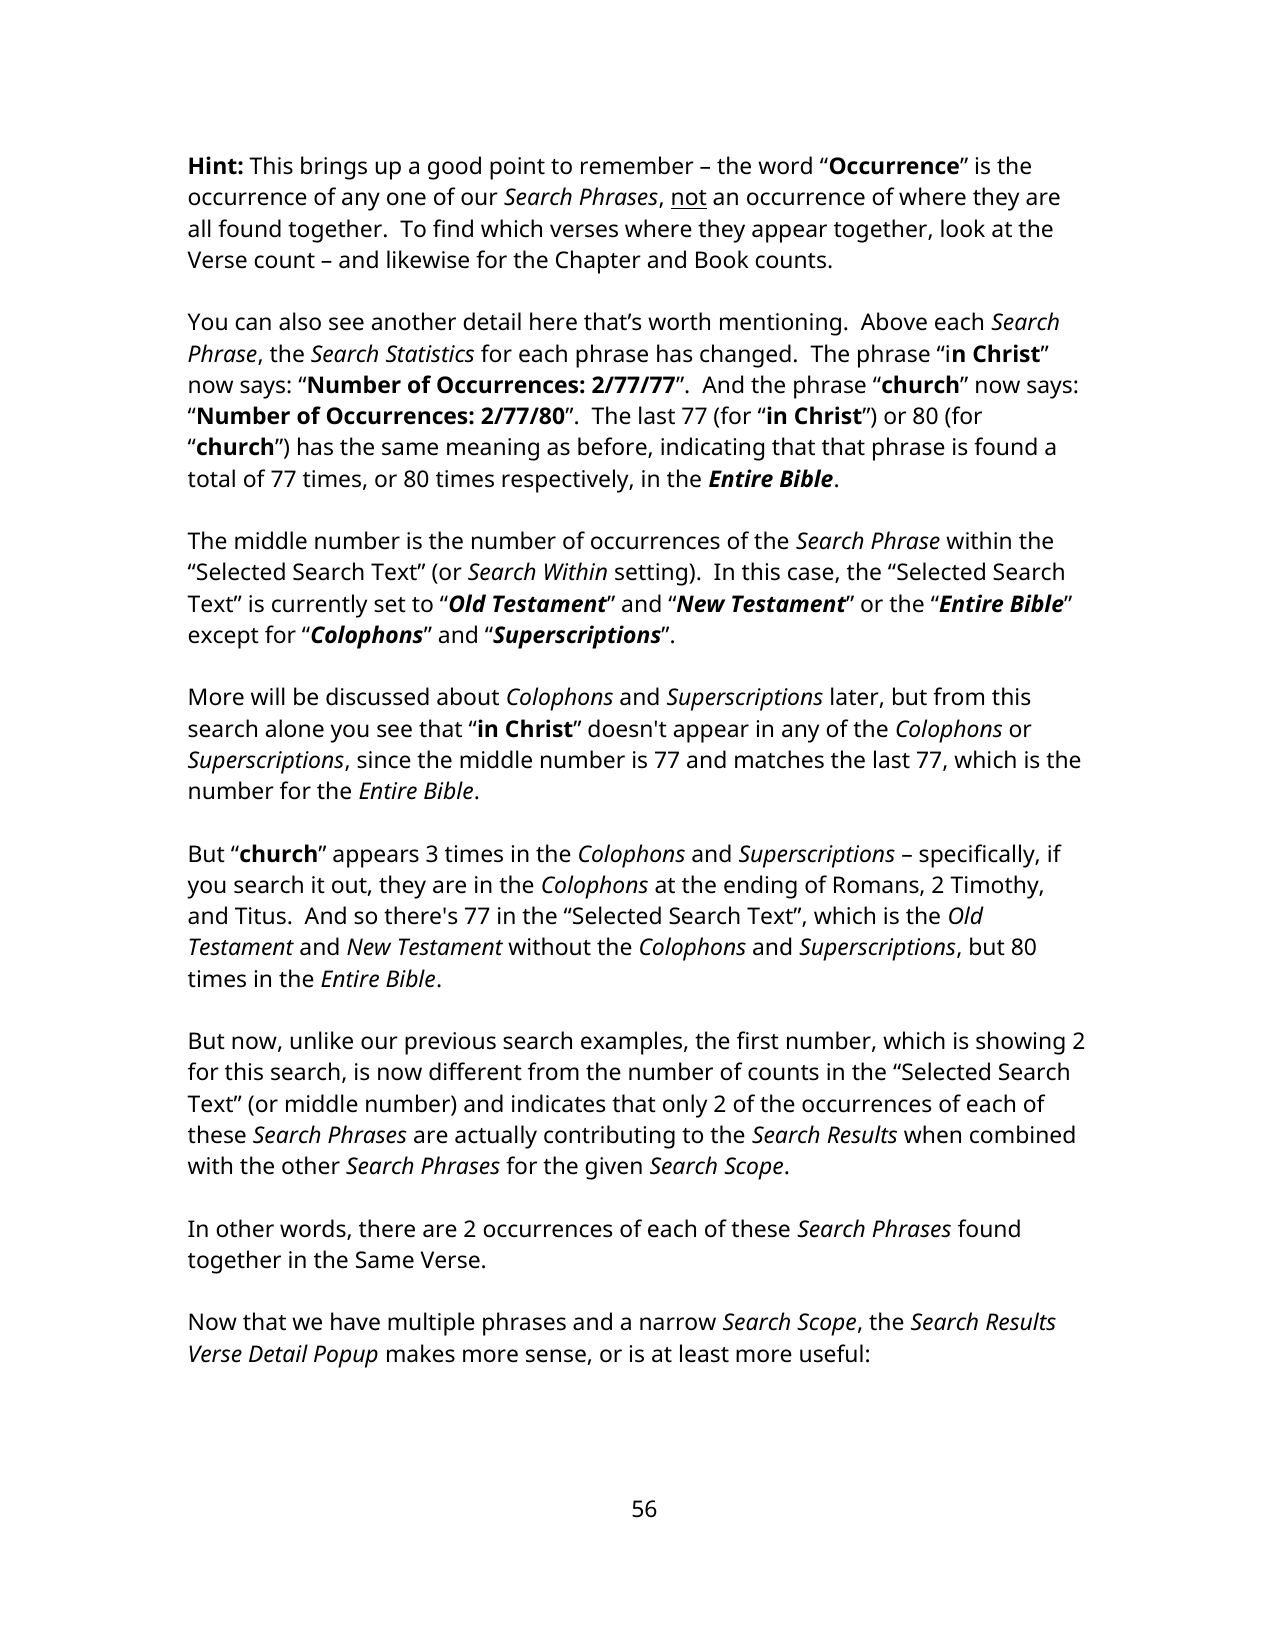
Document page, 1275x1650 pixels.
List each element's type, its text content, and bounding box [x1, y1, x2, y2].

text The middle number is the number of occurrences of the Search Phrase within the “Selected Search Text” (or Search Within setting). In this case, the “Selected Search Text” is currently set to “Old Testament” and “New Testament” or the “Entire Bible” except for “Colophons” and “Superscriptions”. [187, 525, 1087, 650]
text But now, unlike our previous search examples, the first number, which is showing 2 for this search, is now different from the number of counts in the “Selected Search Text” (or middle number) and indicates that only 2 of the occurrences of each of these Search Phrases are actually contributing to the Search Results when combined with the other Search Phrases for the given Search Scope. [187, 1025, 1087, 1181]
text Now that we have multiple phrases and a narrow Search Scope, the Search Results Verse Detail Popup makes more sense, or is at least more useful: [187, 1306, 1087, 1369]
text You can also see another detail here that’s worth mentioning. Above each Search Phrase, the Search Statistics for each phrase has changed. The phrase “in Christ” now says: “Number of Occurrences: 2/77/77”. And the phrase “church” now says: “Number of Occurrences: 2/77/80”. The last 77 (for “in Christ”) or 80 (for “church”) has the same meaning as before, indicating that that phrase is found a total of 77 times, or 80 times respectively, in the Entire Bible. [187, 306, 1087, 494]
text In other words, there are 2 occurrences of each of these Search Phrases found together in the Same Verse. [187, 1212, 1087, 1275]
text But “church” appears 3 times in the Colophons and Superscriptions – specifically, if you search it out, they are in the Colophons at the ending of Romans, 2 Timothy, and Titus. And so there's 77 in the “Selected Search Text”, which is the Old Testament and New Testament without the Colophons and Superscriptions, but 80 times in the Entire Bible. [187, 837, 1087, 994]
text Hint: This brings up a good point to remember – the word “Occurrence” is the occurrence of any one of our Search Phrases, not an occurrence of where they are all found together. To find which verses where they appear together, look at the Verse count – and likewise for the Chapter and Book counts. [187, 150, 1087, 275]
text More will be discussed about Colophons and Superscriptions later, but from this search alone you see that “in Christ” doesn't appear in any of the Colophons or Superscriptions, since the middle number is 77 and matches the last 77, which is the number for the Entire Bible. [187, 681, 1087, 806]
